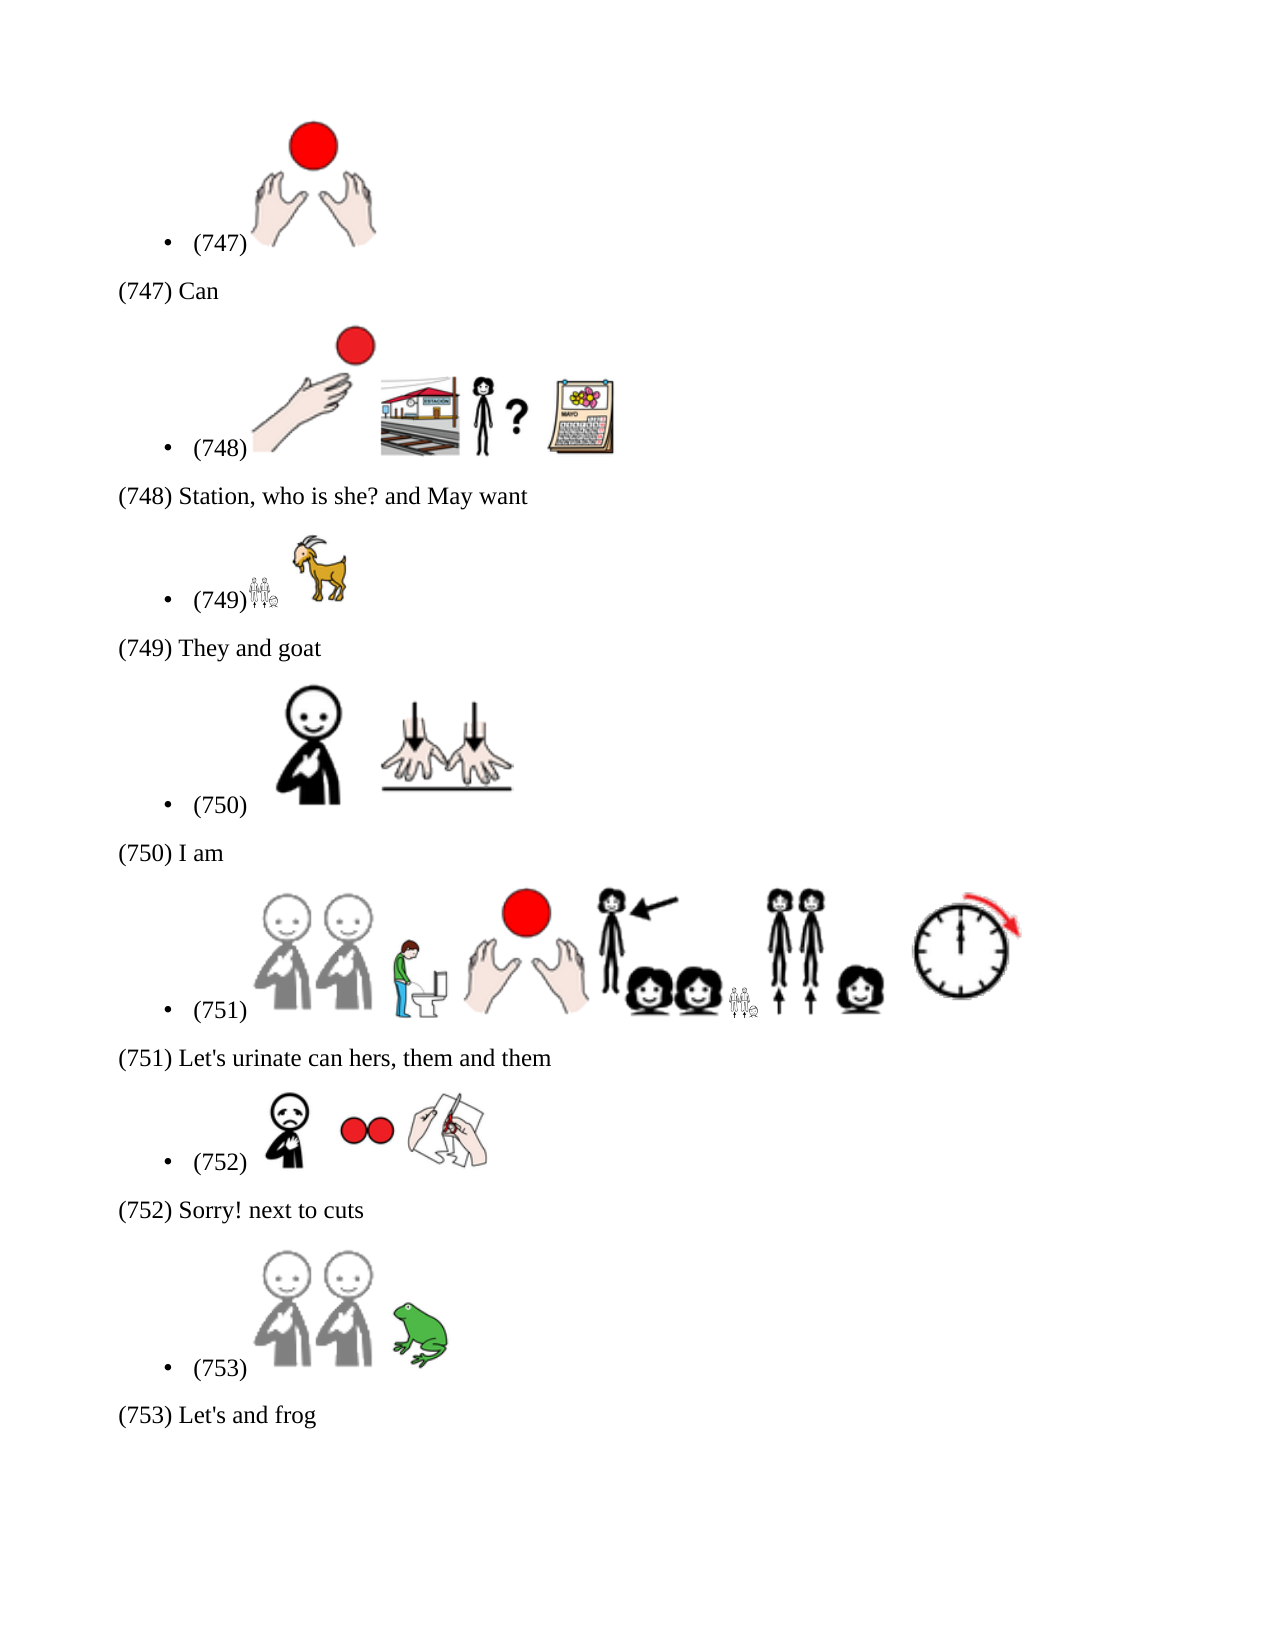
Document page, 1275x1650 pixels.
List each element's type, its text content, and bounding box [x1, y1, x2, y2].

picture [247, 118, 381, 252]
picture [247, 680, 514, 814]
picture [247, 528, 360, 609]
text (747) Can [118, 276, 1157, 304]
picture [247, 323, 621, 457]
picture [247, 885, 1026, 1019]
text (753) Let's and frog [118, 1400, 1157, 1429]
text (751) Let's urinate can hers, them and them [118, 1043, 1157, 1072]
text (749) They and goat [118, 633, 1157, 662]
text (748) Station, who is she? and May want [118, 481, 1157, 510]
picture [247, 1090, 488, 1171]
list (750) [164, 680, 1157, 819]
list (753) [164, 1243, 1157, 1381]
text (750) I am [118, 838, 1157, 867]
list (751) [164, 886, 1157, 1024]
list (747) [164, 118, 1157, 257]
list (748) [164, 323, 1157, 462]
list (749) [164, 528, 1157, 614]
picture [247, 1242, 461, 1376]
list (752) [164, 1091, 1157, 1176]
text (752) Sorry! next to cuts [118, 1195, 1157, 1224]
